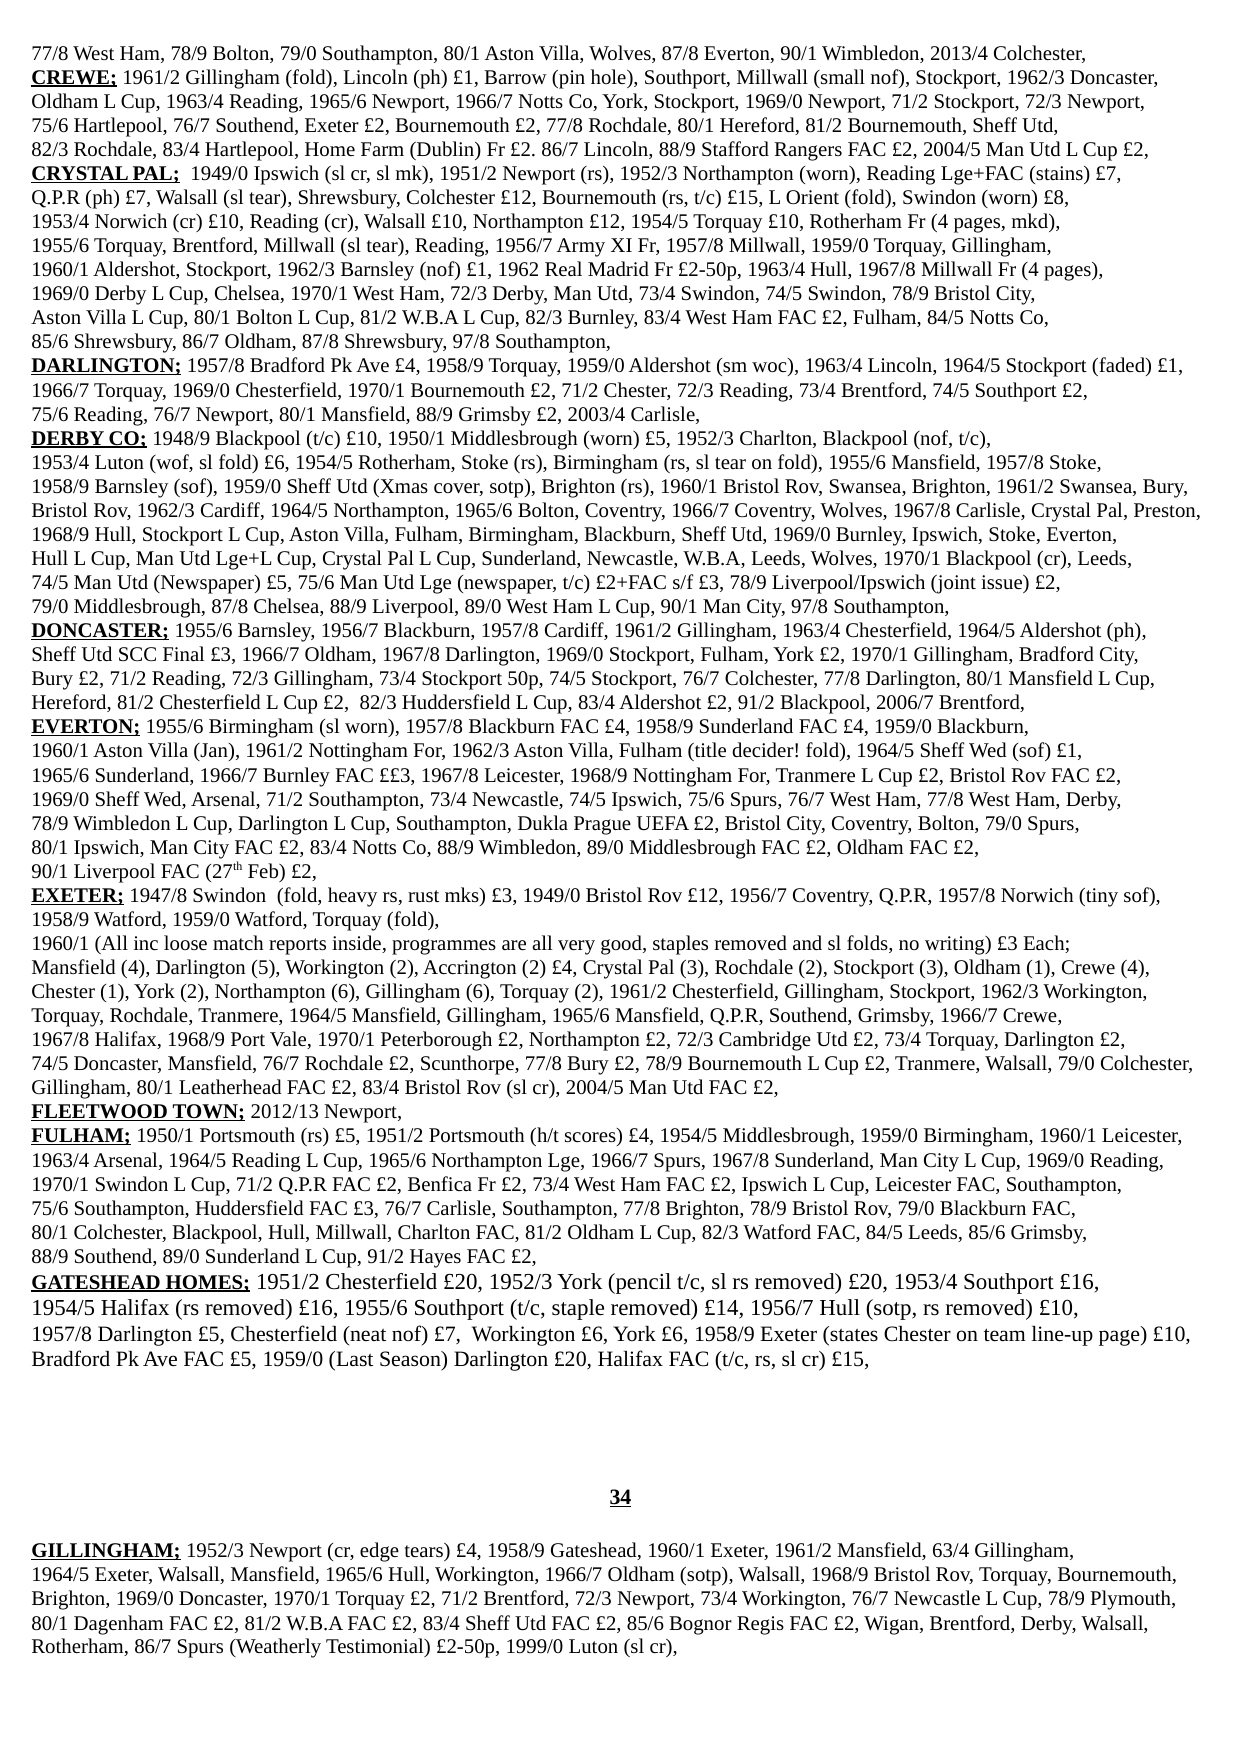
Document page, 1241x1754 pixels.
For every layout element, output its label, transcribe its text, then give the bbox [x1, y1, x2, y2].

text Mansfield (4), Darlington (5), Workington (2), Accrington (2) £4, Crystal Pal (3), Rochdale (2), Stockport (3), Oldham (1), Crewe (4), Chester (1), York (2), Northampton (6), Gillingham (6), Torquay (2), 1961/2 Chesterfield, Gillingham, Stockport, 1962/3 Workington, Torquay, Rochdale, Tranmere, 1964/5 Mansfield, Gillingham, 1965/6 Mansfield, Q.P.R, Southend, Grimsby, 1966/7 Crewe, [31, 955, 1209, 1027]
text 82/3 Rochdale, 83/4 Hartlepool, Home Farm (Dublin) Fr £2. 86/7 Lincoln, 88/9 Stafford Rangers FAC £2, 2004/5 Man Utd L Cup £2, [31, 137, 1209, 161]
text GILLINGHAM; 1952/3 Newport (cr, edge tears) £4, 1958/9 Gateshead, 1960/1 Exeter, 1961/2 Mansfield, 63/4 Gillingham, [31, 1538, 1209, 1562]
text 1954/5 Halifax (rs removed) £16, 1955/6 Southport (t/c, staple removed) £14, 1956/7 Hull (sotp, rs removed) £10, [31, 1294, 1209, 1321]
text 88/9 Southend, 89/0 Sunderland L Cup, 91/2 Hayes FAC £2, [31, 1244, 1209, 1268]
text 85/6 Shrewsbury, 86/7 Oldham, 87/8 Shrewsbury, 97/8 Southampton, [31, 329, 1209, 353]
text 1964/5 Exeter, Walsall, Mansfield, 1965/6 Hull, Workington, 1966/7 Oldham (sotp), Walsall, 1968/9 Bristol Rov, Torquay, Bournemouth, Brighton, 1969/0 Doncaster, 1970/1 Torquay £2, 71/2 Brentford, 72/3 Newport, 73/4 Workington, 76/7 Newcastle L Cup, 78/9 Plymouth, 80/1 Dagenham FAC £2, 81/2 W.B.A FAC £2, 83/4 Sheff Utd FAC £2, 85/6 Bognor Regis FAC £2, Wigan, Brentford, Derby, Walsall, Rotherham, 86/7 Spurs (Weatherly Testimonial) £2-50p, 1999/0 Luton (sl cr), [31, 1562, 1209, 1658]
text 34 [31, 1484, 1209, 1509]
text DONCASTER; 1955/6 Barnsley, 1956/7 Blackburn, 1957/8 Cardiff, 1961/2 Gillingham, 1963/4 Chesterfield, 1964/5 Aldershot (ph), [31, 618, 1209, 642]
text Bury £2, 71/2 Reading, 72/3 Gillingham, 73/4 Stockport 50p, 74/5 Stockport, 76/7 Colchester, 77/8 Darlington, 80/1 Mansfield L Cup, Hereford, 81/2 Chesterfield L Cup £2, 82/3 Huddersfield L Cup, 83/4 Aldershot £2, 91/2 Blackpool, 2006/7 Brentford, [31, 666, 1209, 714]
text 80/1 Colchester, Blackpool, Hull, Millwall, Charlton FAC, 81/2 Oldham L Cup, 82/3 Watford FAC, 84/5 Leeds, 85/6 Grimsby, [31, 1220, 1209, 1244]
text Q.P.R (ph) £7, Walsall (sl tear), Shrewsbury, Colchester £12, Bournemouth (rs, t/c) £15, L Orient (fold), Swindon (worn) £8, [31, 185, 1209, 209]
text 1953/4 Luton (wof, sl fold) £6, 1954/5 Rotherham, Stoke (rs), Birmingham (rs, sl tear on fold), 1955/6 Mansfield, 1957/8 Stoke, [31, 450, 1209, 474]
text 80/1 Ipswich, Man City FAC £2, 83/4 Notts Co, 88/9 Wimbledon, 89/0 Middlesbrough FAC £2, Oldham FAC £2, [31, 835, 1209, 859]
text 78/9 Wimbledon L Cup, Darlington L Cup, Southampton, Dukla Prague UEFA £2, Bristol City, Coventry, Bolton, 79/0 Spurs, [31, 811, 1209, 835]
text FULHAM; 1950/1 Portsmouth (rs) £5, 1951/2 Portsmouth (h/t scores) £4, 1954/5 Middlesbrough, 1959/0 Birmingham, 1960/1 Leicester, 1963/4 Arsenal, 1964/5 Reading L Cup, 1965/6 Northampton Lge, 1966/7 Spurs, 1967/8 Sunderland, Man City L Cup, 1969/0 Reading, 1970/1 Swindon L Cup, 71/2 Q.P.R FAC £2, Benfica Fr £2, 73/4 West Ham FAC £2, Ipswich L Cup, Leicester FAC, Southampton, [31, 1123, 1209, 1196]
text 75/6 Southampton, Huddersfield FAC £3, 76/7 Carlisle, Southampton, 77/8 Brighton, 78/9 Bristol Rov, 79/0 Blackburn FAC, [31, 1196, 1209, 1220]
text 1960/1 Aston Villa (Jan), 1961/2 Nottingham For, 1962/3 Aston Villa, Fulham (title decider! fold), 1964/5 Sheff Wed (sof) £1, [31, 738, 1209, 762]
text 74/5 Doncaster, Mansfield, 76/7 Rochdale £2, Scunthorpe, 77/8 Bury £2, 78/9 Bournemouth L Cup £2, Tranmere, Walsall, 79/0 Colchester, Gillingham, 80/1 Leatherhead FAC £2, 83/4 Bristol Rov (sl cr), 2004/5 Man Utd FAC £2, [31, 1051, 1209, 1099]
text 1955/6 Torquay, Brentford, Millwall (sl tear), Reading, 1956/7 Army XI Fr, 1957/8 Millwall, 1959/0 Torquay, Gillingham, [31, 233, 1209, 257]
text 1958/9 Barnsley (sof), 1959/0 Sheff Utd (Xmas cover, sotp), Brighton (rs), 1960/1 Bristol Rov, Swansea, Brighton, 1961/2 Swansea, Bury, Bristol Rov, 1962/3 Cardiff, 1964/5 Northampton, 1965/6 Bolton, Coventry, 1966/7 Coventry, Wolves, 1967/8 Carlisle, Crystal Pal, Preston, 1968/9 Hull, Stockport L Cup, Aston Villa, Fulham, Birmingham, Blackburn, Sheff Utd, 1969/0 Burnley, Ipswich, Stoke, Everton, [31, 474, 1209, 546]
text 1958/9 Watford, 1959/0 Watford, Torquay (fold), [31, 907, 1209, 931]
text 1967/8 Halifax, 1968/9 Port Vale, 1970/1 Peterborough £2, Northampton £2, 72/3 Cambridge Utd £2, 73/4 Torquay, Darlington £2, [31, 1027, 1209, 1051]
text 1965/6 Sunderland, 1966/7 Burnley FAC ££3, 1967/8 Leicester, 1968/9 Nottingham For, Tranmere L Cup £2, Bristol Rov FAC £2, [31, 762, 1209, 787]
text Aston Villa L Cup, 80/1 Bolton L Cup, 81/2 W.B.A L Cup, 82/3 Burnley, 83/4 West Ham FAC £2, Fulham, 84/5 Notts Co, [31, 305, 1209, 329]
text Sheff Utd SCC Final £3, 1966/7 Oldham, 1967/8 Darlington, 1969/0 Stockport, Fulham, York £2, 1970/1 Gillingham, Bradford City, [31, 642, 1209, 666]
text 1953/4 Norwich (cr) £10, Reading (cr), Walsall £10, Northampton £12, 1954/5 Torquay £10, Rotherham Fr (4 pages, mkd), [31, 209, 1209, 233]
text EVERTON; 1955/6 Birmingham (sl worn), 1957/8 Blackburn FAC £4, 1958/9 Sunderland FAC £4, 1959/0 Blackburn, [31, 714, 1209, 738]
text CRYSTAL PAL; 1949/0 Ipswich (sl cr, sl mk), 1951/2 Newport (rs), 1952/3 Northampton (worn), Reading Lge+FAC (stains) £7, [31, 161, 1209, 185]
text DERBY CO; 1948/9 Blackpool (t/c) £10, 1950/1 Middlesbrough (worn) £5, 1952/3 Charlton, Blackpool (nof, t/c), [31, 426, 1209, 450]
text 90/1 Liverpool FAC (27th Feb) £2, [31, 859, 1209, 883]
text GATESHEAD HOMES; 1951/2 Chesterfield £20, 1952/3 York (pencil t/c, sl rs removed) £20, 1953/4 Southport £16, [31, 1268, 1209, 1294]
text 77/8 West Ham, 78/9 Bolton, 79/0 Southampton, 80/1 Aston Villa, Wolves, 87/8 Everton, 90/1 Wimbledon, 2013/4 Colchester, [31, 41, 1209, 65]
text 1969/0 Sheff Wed, Arsenal, 71/2 Southampton, 73/4 Newcastle, 74/5 Ipswich, 75/6 Spurs, 76/7 West Ham, 77/8 West Ham, Derby, [31, 787, 1209, 811]
text 1960/1 (All inc loose match reports inside, programmes are all very good, staples removed and sl folds, no writing) £3 Each; [31, 931, 1209, 955]
text 75/6 Reading, 76/7 Newport, 80/1 Mansfield, 88/9 Grimsby £2, 2003/4 Carlisle, [31, 402, 1209, 426]
text 75/6 Hartlepool, 76/7 Southend, Exeter £2, Bournemouth £2, 77/8 Rochdale, 80/1 Hereford, 81/2 Bournemouth, Sheff Utd, [31, 113, 1209, 137]
text 1969/0 Derby L Cup, Chelsea, 1970/1 West Ham, 72/3 Derby, Man Utd, 73/4 Swindon, 74/5 Swindon, 78/9 Bristol City, [31, 281, 1209, 305]
text CREWE; 1961/2 Gillingham (fold), Lincoln (ph) £1, Barrow (pin hole), Southport, Millwall (small nof), Stockport, 1962/3 Doncaster, Oldham L Cup, 1963/4 Reading, 1965/6 Newport, 1966/7 Notts Co, York, Stockport, 1969/0 Newport, 71/2 Stockport, 72/3 Newport, [31, 65, 1209, 113]
text Hull L Cup, Man Utd Lge+L Cup, Crystal Pal L Cup, Sunderland, Newcastle, W.B.A, Leeds, Wolves, 1970/1 Blackpool (cr), Leeds, [31, 546, 1209, 570]
text 1960/1 Aldershot, Stockport, 1962/3 Barnsley (nof) £1, 1962 Real Madrid Fr £2-50p, 1963/4 Hull, 1967/8 Millwall Fr (4 pages), [31, 257, 1209, 281]
text 74/5 Man Utd (Newspaper) £5, 75/6 Man Utd Lge (newspaper, t/c) £2+FAC s/f £3, 78/9 Liverpool/Ipswich (joint issue) £2, [31, 570, 1209, 594]
text 1957/8 Darlington £5, Chesterfield (neat nof) £7, Workington £6, York £6, 1958/9 Exeter (states Chester on team line-up page) £10, Bradford Pk Ave FAC £5, 1959/0 (Last Season) Darlington £20, Halifax FAC (t/c, rs, sl cr) £15, [31, 1321, 1209, 1371]
text EXETER; 1947/8 Swindon (fold, heavy rs, rust mks) £3, 1949/0 Bristol Rov £12, 1956/7 Coventry, Q.P.R, 1957/8 Norwich (tiny sof), [31, 883, 1209, 907]
text FLEETWOOD TOWN; 2012/13 Newport, [31, 1099, 1209, 1123]
text 79/0 Middlesbrough, 87/8 Chelsea, 88/9 Liverpool, 89/0 West Ham L Cup, 90/1 Man City, 97/8 Southampton, [31, 594, 1209, 618]
text DARLINGTON; 1957/8 Bradford Pk Ave £4, 1958/9 Torquay, 1959/0 Aldershot (sm woc), 1963/4 Lincoln, 1964/5 Stockport (faded) £1, 1966/7 Torquay, 1969/0 Chesterfield, 1970/1 Bournemouth £2, 71/2 Chester, 72/3 Reading, 73/4 Brentford, 74/5 Southport £2, [31, 353, 1209, 402]
